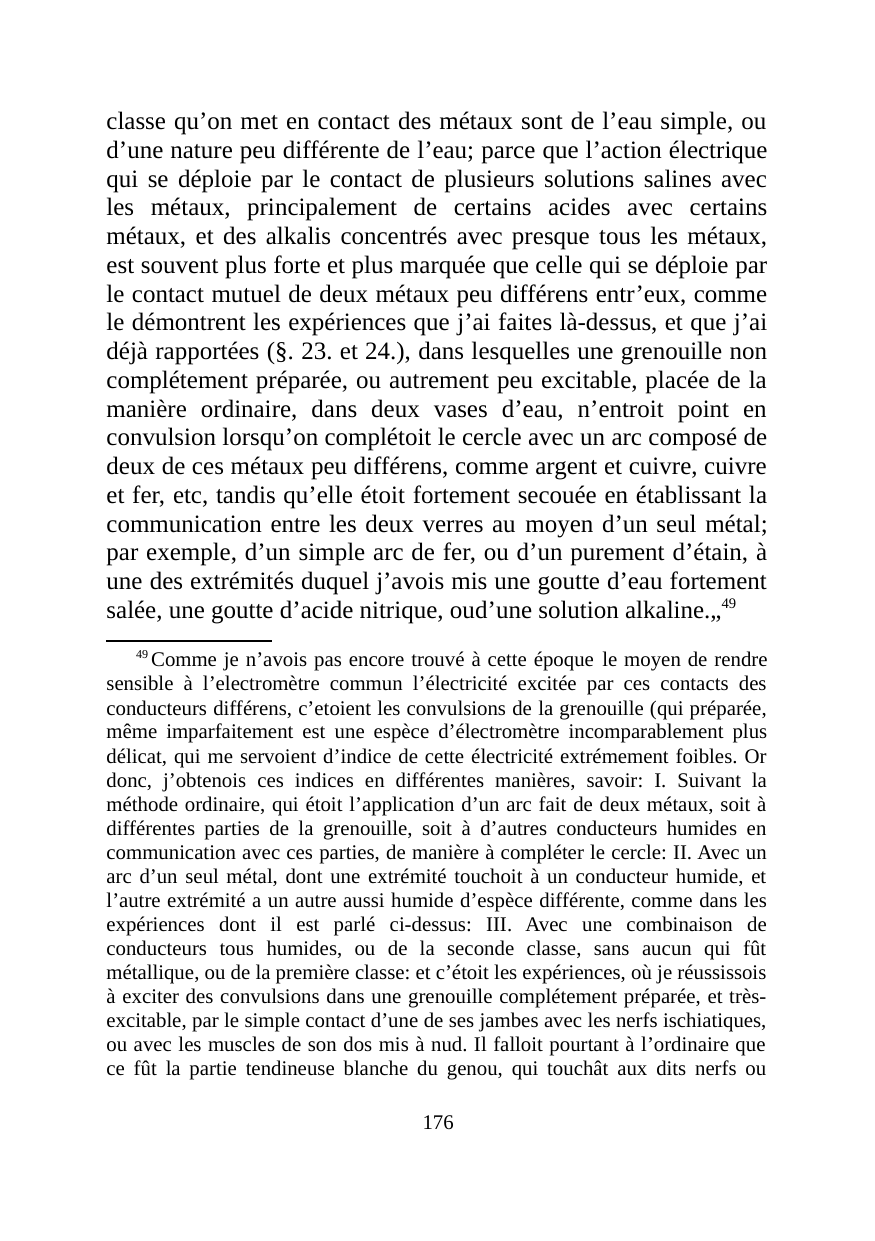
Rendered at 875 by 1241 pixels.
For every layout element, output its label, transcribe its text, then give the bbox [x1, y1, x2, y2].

text Comme je n’avois pas encore trouvé à cette époque le moyen de rendre sensible à l’electromètre commun l’électricité excitée par ces contacts des conducteurs différens, c’etoient les convulsions de la grenouille (qui préparée, même imparfaitement est une espèce d’électromètre incomparablement plus délicat, qui me servoient d’indice de cette électricité extrémement foibles. Or donc, j’obtenois ces indices en différentes manières, savoir: I. Suivant la méthode ordinaire, qui étoit l’application d’un arc fait de deux métaux, soit à différentes parties de la grenouille, soit à d’autres conducteurs humides en communication avec ces parties, de manière à compléter le cercle: II. Avec un arc d’un seul métal, dont une extrémité touchoit à un conducteur humide, et l’autre extrémité a un autre aussi humide d’espèce différente, comme dans les expériences dont il est parlé ci-dessus: III. Avec une combinaison de conducteurs tous humides, ou de la seconde classe, sans aucun qui fût métallique, ou de la première classe: et c’étoit les expériences, où je réussissois à exciter des convulsions dans une grenouille complétement préparée, et très-excitable, par le simple contact d’une de ses jambes avec les nerfs ischiatiques, ou avec les muscles de son dos mis à nud. Il falloit pourtant à l’ordinaire que ce fût la partie tendineuse blanche du genou, qui touchât aux dits nerfs ou [106, 647, 768, 1080]
text classe qu’on met en contact des métaux sont de l’eau simple, ou d’une nature peu différente de l’eau; parce que l’action électrique qui se déploie par le contact de plusieurs solutions salines avec les métaux, principalement de certains acides avec certains métaux, et des alkalis concentrés avec presque tous les métaux, est souvent plus forte et plus marquée que celle qui se déploie par le contact mutuel de deux métaux peu différens entr’eux, comme le démontrent les expériences que j’ai faites là-dessus, et que j’ai déjà rapportées (§. 23. et 24.), dans lesquelles une grenouille non complétement préparée, ou autrement peu excitable, placée de la manière ordinaire, dans deux vases d’eau, n’entroit point en convulsion lorsqu’on complétoit le cercle avec un arc composé de deux de ces métaux peu différens, comme argent et cuivre, cuivre et fer, etc, tandis qu’elle étoit fortement secouée en établissant la communication entre les deux verres au moyen d’un seul métal; par exemple, d’un simple arc de fer, ou d’un purement d’étain, à une des extrémités duquel j’avois mis une goutte d’eau fortement salée, une goutte d’acide nitrique, oud’une solution alkaline.„ [106, 106, 768, 624]
